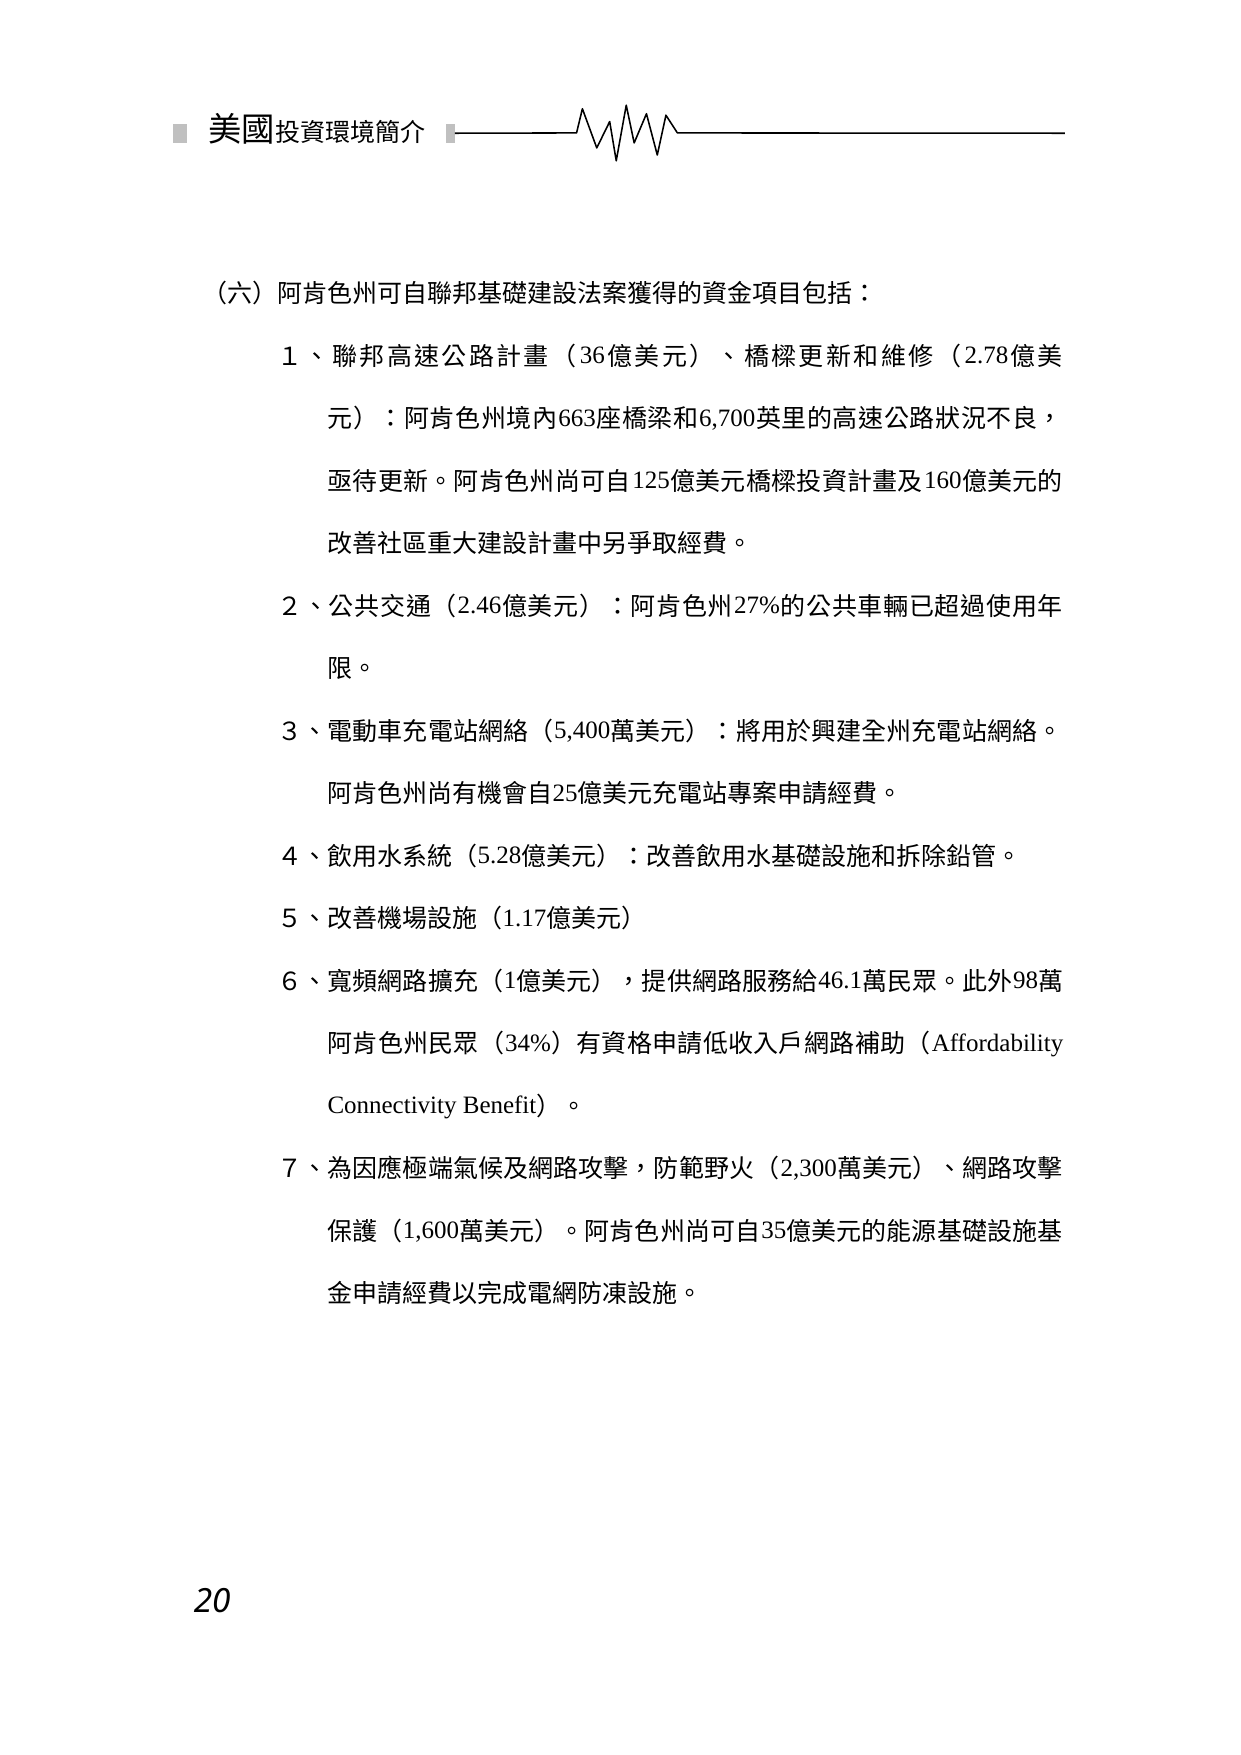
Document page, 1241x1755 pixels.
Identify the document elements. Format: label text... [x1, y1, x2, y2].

text ５、改善機場設施（1.17億美元） [277, 875, 1063, 938]
text ７、為因應極端氣候及網路攻擊，防範野火（2,300萬美元）、網路攻擊保護（1,600萬美元）。阿肯色州尚可自35億美元的能源基礎設施基金申請經費以完成電網防凍設施。 [277, 1125, 1063, 1313]
text ４、飲用水系統（5.28億美元）：改善飲用水基礎設施和拆除鉛管。 [277, 813, 1063, 875]
text １、聯邦高速公路計畫（36億美元）、橋樑更新和維修（2.78億美元）：阿肯色州境內663座橋梁和6,700英里的高速公路狀況不良，亟待更新。阿肯色州尚可自125億美元橋樑投資計畫及160億美元的改善社區重大建設計畫中另爭取經費。 [277, 313, 1063, 563]
text ６、寬頻網路擴充（1億美元），提供網路服務給46.1萬民眾。此外98萬阿肯色州民眾（34%）有資格申請低收入戶網路補助（Affordability Connectivity Benefit）。 [277, 938, 1063, 1125]
text ２、公共交通（2.46億美元）：阿肯色州27%的公共車輛已超過使用年限。 [277, 563, 1063, 688]
text ３、電動車充電站網絡（5,400萬美元）：將用於興建全州充電站網絡。阿肯色州尚有機會自25億美元充電站專案申請經費。 [277, 688, 1063, 813]
text （六）阿肯色州可自聯邦基礎建設法案獲得的資金項目包括： [202, 250, 1063, 313]
